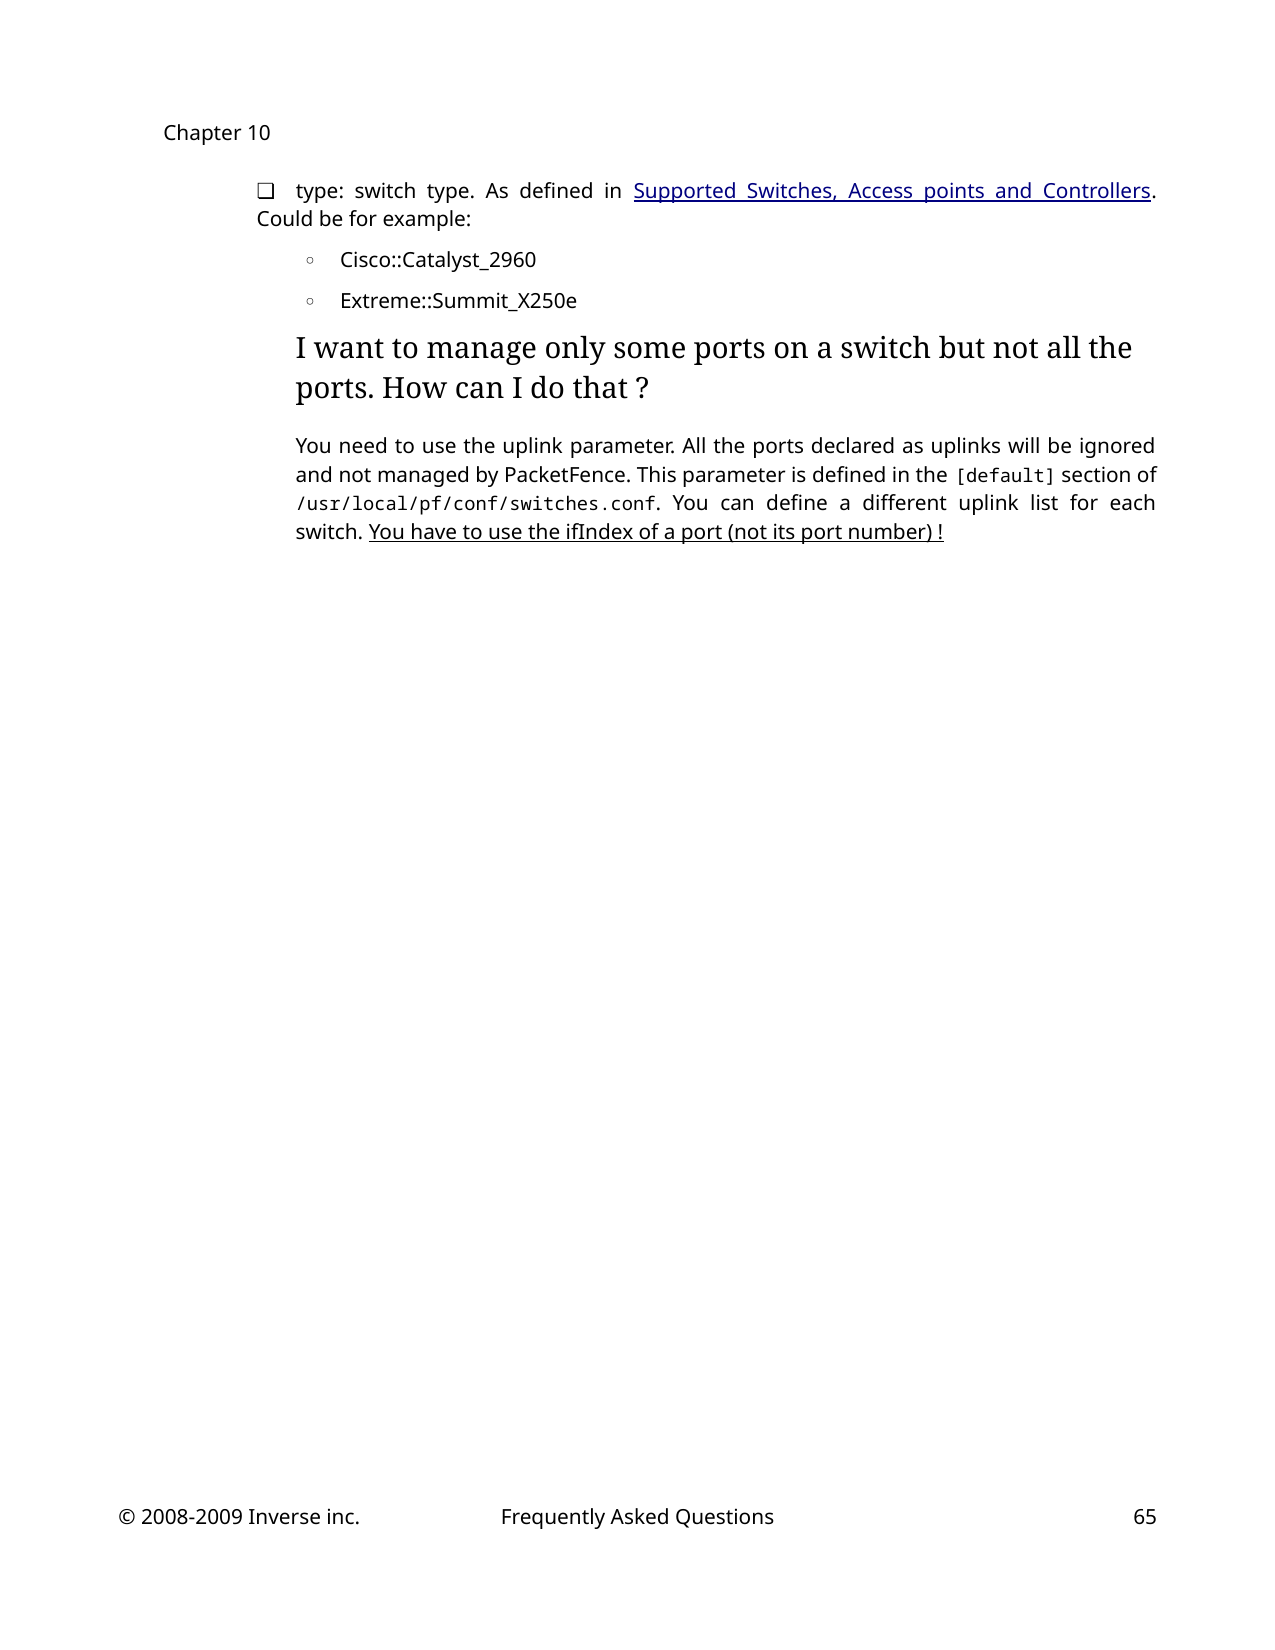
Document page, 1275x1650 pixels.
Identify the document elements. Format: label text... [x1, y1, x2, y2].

list Cisco::Catalyst_2960 [302, 245, 1157, 274]
list ❏ type: switch type. As defined in Supported Switches, Access points and Controllers. Could be for example: [256, 176, 1157, 233]
list Extreme::Summit_X250e [302, 286, 1157, 315]
subtitle I want to manage only some ports on a switch but not all the ports. How can I do that ? [295, 327, 1157, 407]
text You need to use the uplink parameter. All the ports declared as uplinks will be ignored and not managed by PacketFence. This parameter is defined in the [default] section of /usr/local/pf/conf/switches.conf. You can define a different uplink list for each switch. You have to use the ifIndex of a port (not its port number) ! [295, 431, 1157, 545]
